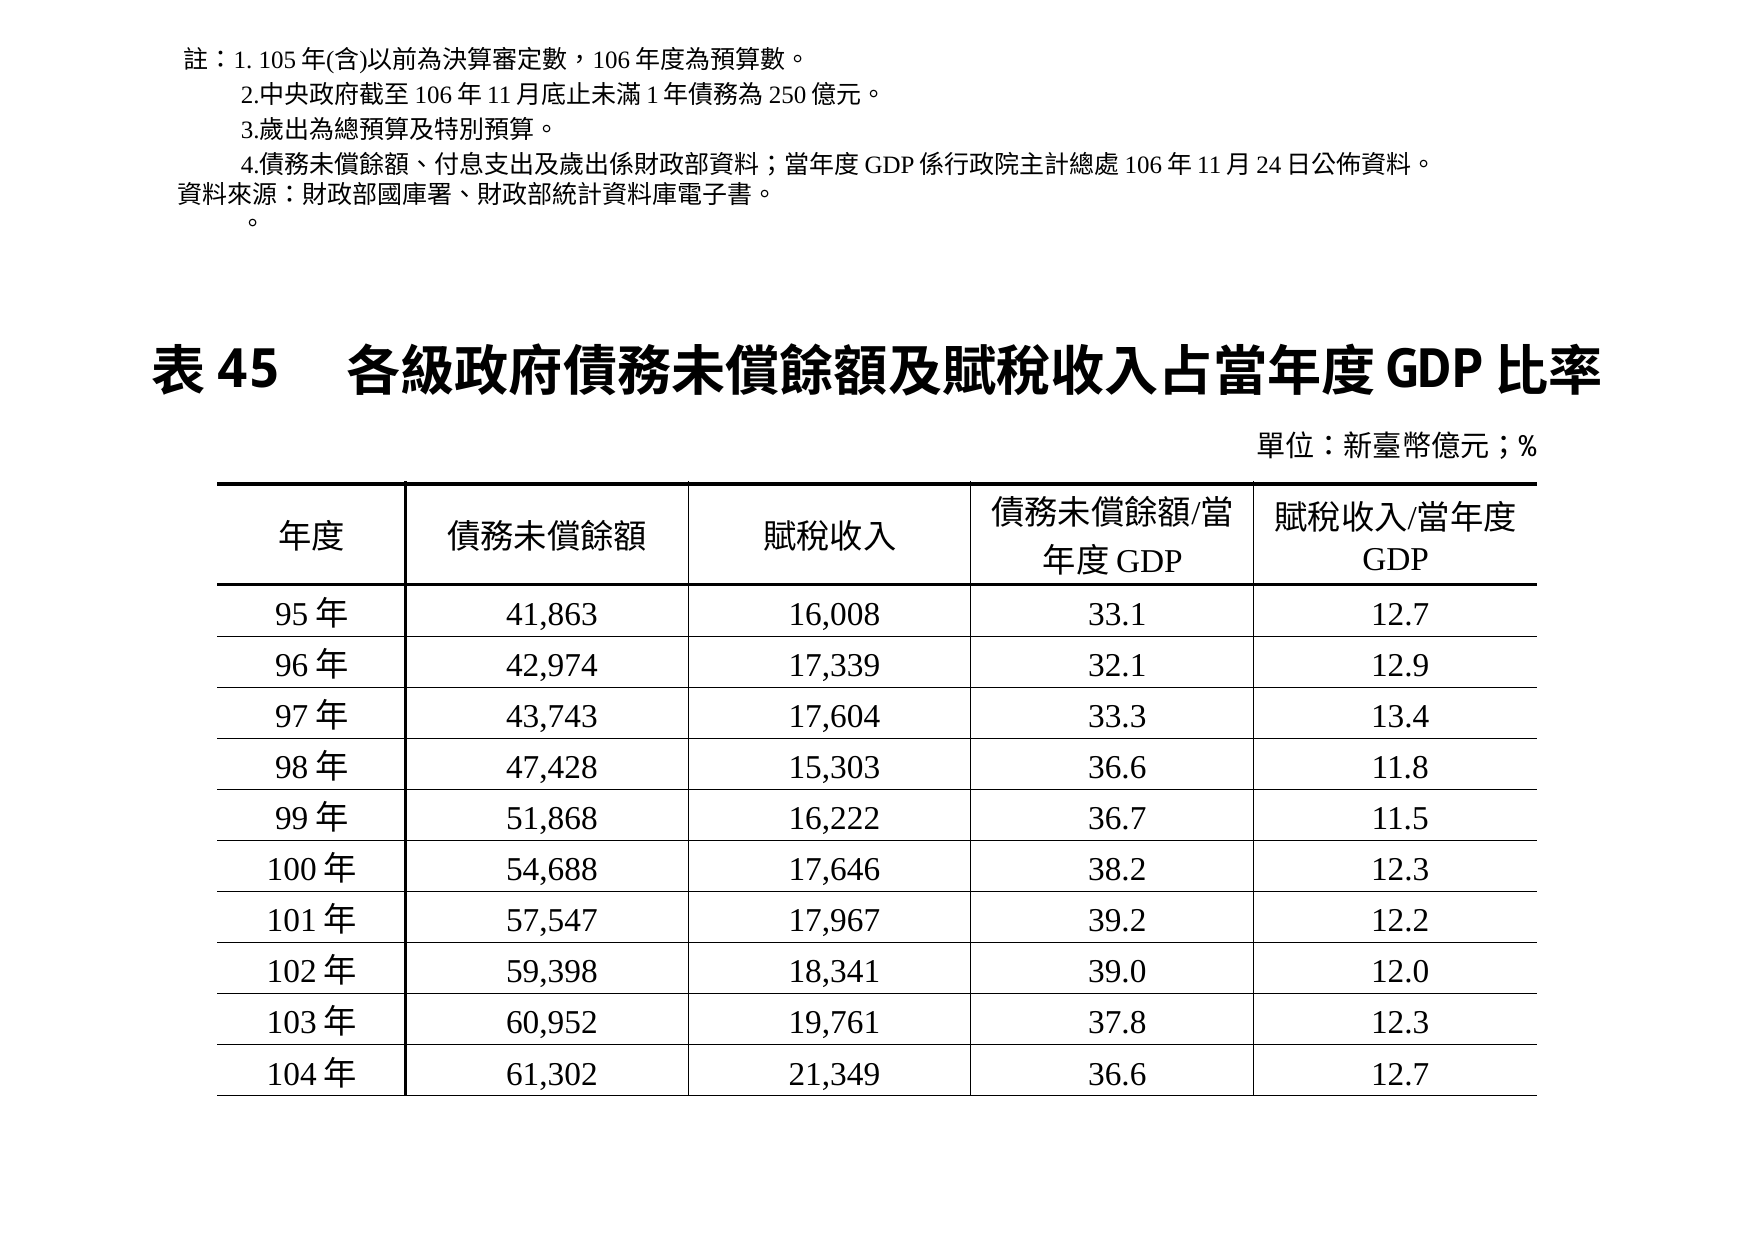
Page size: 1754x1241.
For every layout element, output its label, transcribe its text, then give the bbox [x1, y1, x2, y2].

table_cell 47,428 [407, 739, 688, 789]
table_header 債務未償餘額 [407, 486, 688, 582]
table_header 賦稅收入 [689, 486, 970, 582]
table_header 債務未償餘額/當年度GDP [971, 486, 1253, 582]
table_cell 17,646 [689, 841, 970, 891]
text 資料來源：財政部國庫署、財政部統計資料庫電子書。 [177, 184, 1595, 209]
table_cell 61,302 [407, 1045, 688, 1095]
table_cell 57,547 [407, 892, 688, 942]
table_cell 33.3 [971, 688, 1253, 738]
subtitle 表45 各級政府債務未償餘額及賦稅收入占當年度GDP比率 [118, 294, 1636, 419]
table_cell 38.2 [971, 841, 1253, 891]
text 4.債務未償餘額、付息支出及歲出係財政部資料；當年度GDP係行政院主計總處106年11月24日公佈資料。 [118, 149, 1609, 180]
table_cell 39.2 [971, 892, 1253, 942]
table_cell 12.9 [1254, 637, 1537, 687]
text 3.歲出為總預算及特別預算。 [118, 114, 1609, 145]
table_cell 60,952 [407, 994, 688, 1044]
text 單位：新臺幣億元；% [133, 430, 1536, 463]
text 2.中央政府截至106年11月底止未滿1年債務為250億元。 [118, 79, 1609, 110]
table_cell 54,688 [407, 841, 688, 891]
table_cell 97年 [217, 688, 404, 738]
table_cell 96年 [217, 637, 404, 687]
table_cell 21,349 [689, 1045, 970, 1095]
table_cell 98年 [217, 739, 404, 789]
table_cell 15,303 [689, 739, 970, 789]
table_cell 11.5 [1254, 790, 1537, 840]
table_cell 59,398 [407, 943, 688, 993]
table_cell 11.8 [1254, 739, 1537, 789]
table_cell 100年 [217, 841, 404, 891]
table_cell 12.7 [1254, 586, 1537, 636]
table_cell 13.4 [1254, 688, 1537, 738]
table_cell 51,868 [407, 790, 688, 840]
table_cell 19,761 [689, 994, 970, 1044]
table_cell 36.7 [971, 790, 1253, 840]
table_cell 36.6 [971, 1045, 1253, 1095]
table_cell 18,341 [689, 943, 970, 993]
text 。 [236, 213, 1609, 238]
table_cell 16,222 [689, 790, 970, 840]
table_cell 17,339 [689, 637, 970, 687]
table_cell 32.1 [971, 637, 1253, 687]
table_cell 43,743 [407, 688, 688, 738]
table_cell 12.3 [1254, 994, 1537, 1044]
table_cell 95年 [217, 586, 404, 636]
text 註：1. 105年(含)以前為決算審定數，106年度為預算數。 [177, 44, 1595, 75]
table_cell 16,008 [689, 586, 970, 636]
table_cell 33.1 [971, 586, 1253, 636]
table_cell 17,967 [689, 892, 970, 942]
table_cell 99年 [217, 790, 404, 840]
table_cell 37.8 [971, 994, 1253, 1044]
table_cell 12.7 [1254, 1045, 1537, 1095]
table_cell 12.0 [1254, 943, 1537, 993]
table_cell 104年 [217, 1045, 404, 1095]
table_cell 103年 [217, 994, 404, 1044]
table_header 年度 [217, 486, 404, 582]
table_cell 39.0 [971, 943, 1253, 993]
table_cell 102年 [217, 943, 404, 993]
table_header 賦稅收入/當年度GDP [1254, 486, 1537, 582]
table_cell 42,974 [407, 637, 688, 687]
table_cell 36.6 [971, 739, 1253, 789]
table_cell 101年 [217, 892, 404, 942]
table_cell 12.2 [1254, 892, 1537, 942]
table_cell 41,863 [407, 586, 688, 636]
table_cell 17,604 [689, 688, 970, 738]
table_cell 12.3 [1254, 841, 1537, 891]
